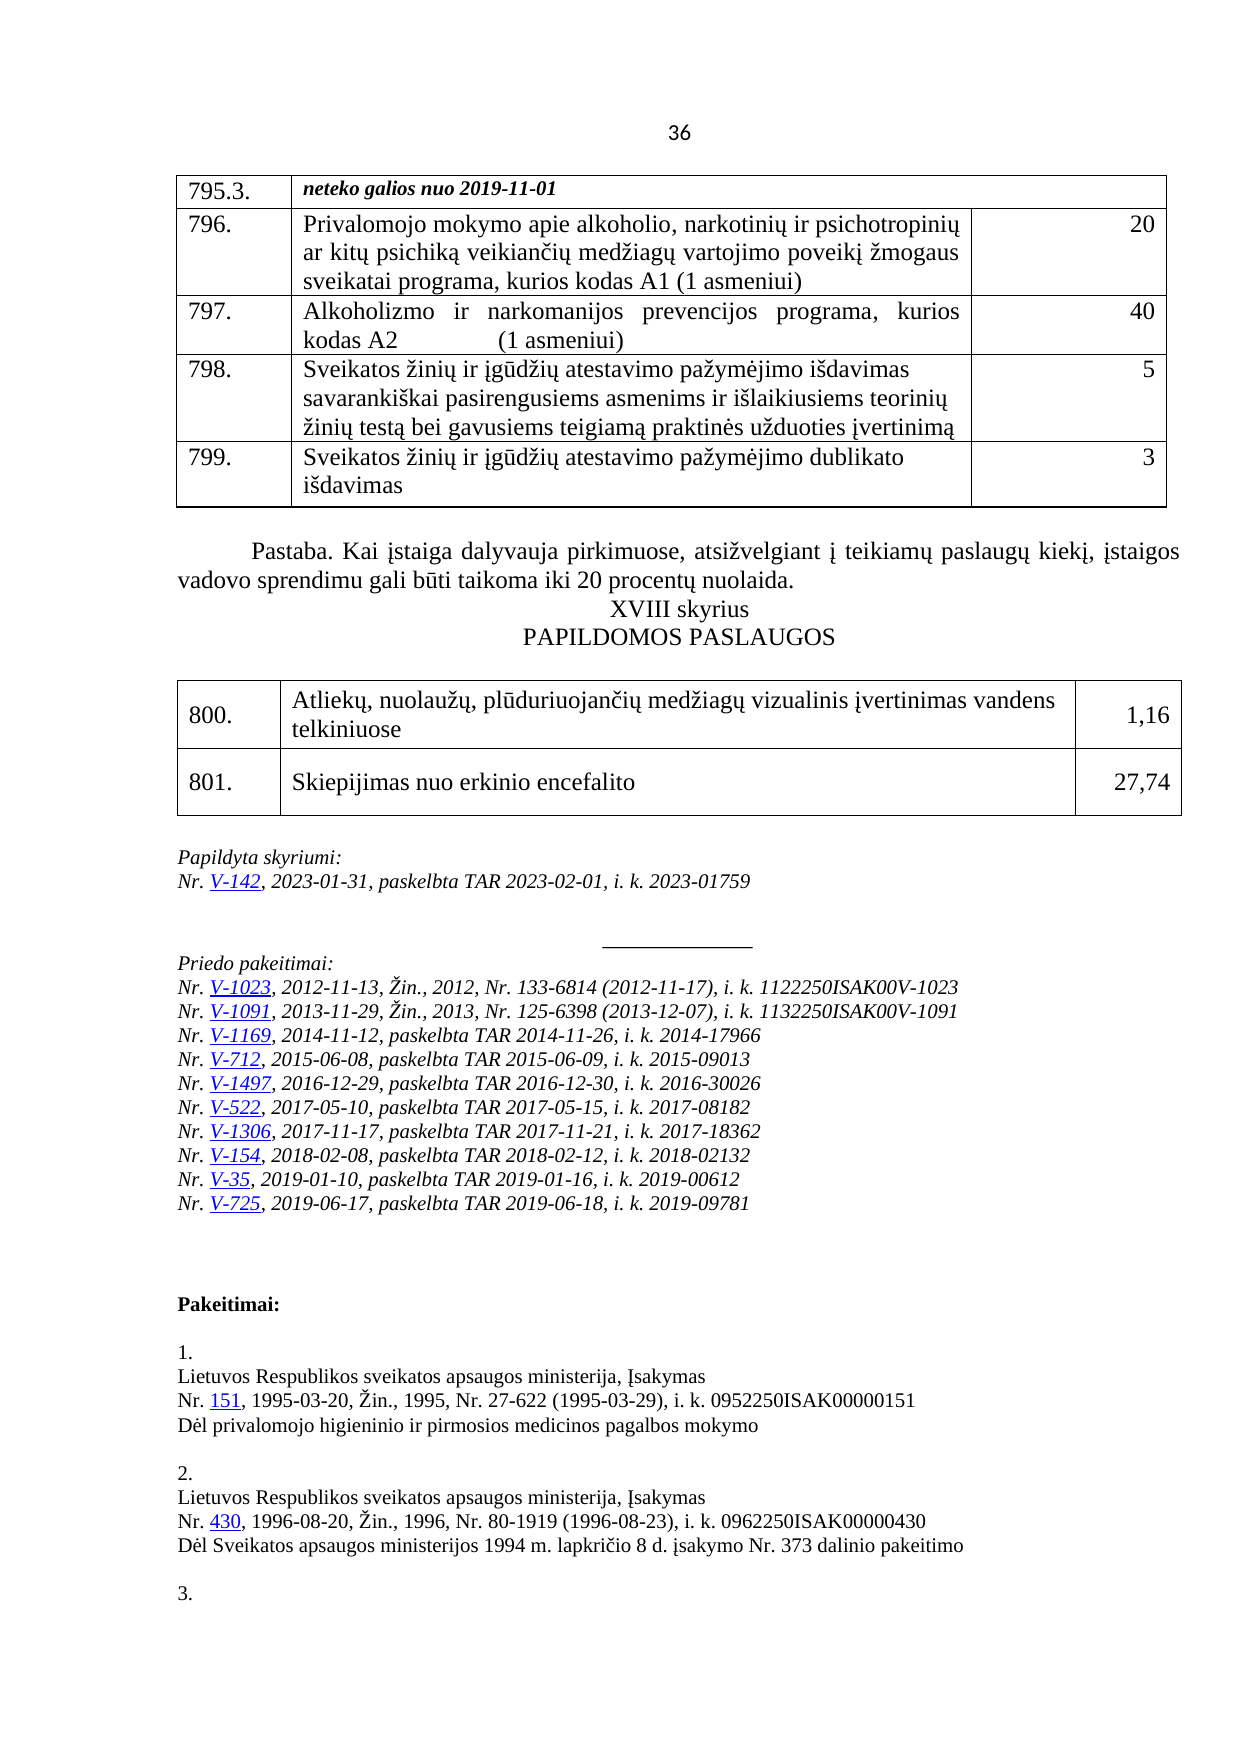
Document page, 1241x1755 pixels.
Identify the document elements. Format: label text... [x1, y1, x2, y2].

text Nr. 151, 1995-03-20, Žin., 1995, Nr. 27-622 (1995-03-29), i. k. 0952250ISAK00000151 [177, 1388, 1181, 1412]
text 1. [177, 1340, 1181, 1364]
text Lietuvos Respublikos sveikatos apsaugos ministerija, Įsakymas [177, 1364, 1181, 1388]
text Nr. V-1169, 2014-11-12, paskelbta TAR 2014-11-26, i. k. 2014-17966 [177, 1023, 1181, 1047]
table_header Atliekų, nuolaužų, plūduriuojančių medžiagų vizualinis įvertinimas vandens telkiniuose [281, 681, 1075, 748]
text Priedo pakeitimai: [177, 951, 1181, 975]
text XVIII skyrius [177, 594, 1181, 622]
text Nr. V-712, 2015-06-08, paskelbta TAR 2015-06-09, i. k. 2015-09013 [177, 1047, 1181, 1071]
table_cell Skiepijimas nuo erkinio encefalito [281, 749, 1075, 815]
table_cell 27,74 [1076, 749, 1181, 815]
text Pastaba. Kai įstaiga dalyvauja pirkimuose, atsižvelgiant į teikiamų paslaugų kiekį, įstaigos vadovo sprendimu gali būti taikoma iki 20 procentų nuolaida. [177, 536, 1181, 594]
text 3. [177, 1581, 1181, 1605]
text Nr. V-1497, 2016-12-29, paskelbta TAR 2016-12-30, i. k. 2016-30026 [177, 1071, 1181, 1095]
table_cell Alkoholizmo ir narkomanijos prevencijos programa, kurios kodas A2 (1 asmeniui) [292, 296, 971, 353]
text Nr. V-1091, 2013-11-29, Žin., 2013, Nr. 125-6398 (2013-12-07), i. k. 1132250ISAK00V-1091 [177, 999, 1181, 1023]
table_cell Sveikatos žinių ir įgūdžių atestavimo pažymėjimo išdavimas savarankiškai pasirengusiems asmenims ir išlaikiusiems teorinių žinių testą bei gavusiems teigiamą praktinės užduoties įvertinimą [292, 355, 971, 441]
table_cell 801. [178, 749, 280, 815]
text Pakeitimai: [177, 1292, 1181, 1316]
text PAPILDOMOS PASLAUGOS [177, 622, 1181, 651]
table_cell 40 [972, 296, 1166, 353]
text Nr. V-522, 2017-05-10, paskelbta TAR 2017-05-15, i. k. 2017-08182 [177, 1095, 1181, 1119]
text Nr. V-725, 2019-06-17, paskelbta TAR 2019-06-18, i. k. 2019-09781 [177, 1191, 1181, 1215]
table_header 800. [178, 681, 280, 748]
table_cell 799. [177, 442, 291, 506]
table_cell 797. [177, 296, 291, 353]
text Nr. V-35, 2019-01-10, paskelbta TAR 2019-01-16, i. k. 2019-00612 [177, 1167, 1181, 1191]
text ____________ [177, 922, 1181, 951]
text Nr. V-142, 2023-01-31, paskelbta TAR 2023-02-01, i. k. 2023-01759 [177, 869, 1181, 893]
text Nr. V-154, 2018-02-08, paskelbta TAR 2018-02-12, i. k. 2018-02132 [177, 1143, 1181, 1167]
table_cell Privalomojo mokymo apie alkoholio, narkotinių ir psichotropinių ar kitų psichiką veikiančių medžiagų vartojimo poveikį žmogaus sveikatai programa, kurios kodas A1 (1 asmeniui) [292, 209, 971, 295]
table_cell 796. [177, 209, 291, 295]
table_cell neteko galios nuo 2019-11-01 [292, 176, 1166, 208]
text Dėl privalomojo higieninio ir pirmosios medicinos pagalbos mokymo [177, 1412, 1181, 1437]
text Dėl Sveikatos apsaugos ministerijos 1994 m. lapkričio 8 d. įsakymo Nr. 373 dalinio pakeitimo [177, 1533, 1181, 1557]
text Papildyta skyriumi: [177, 845, 1181, 869]
table_header 1,16 [1076, 681, 1181, 748]
text Nr. 430, 1996-08-20, Žin., 1996, Nr. 80-1919 (1996-08-23), i. k. 0962250ISAK00000430 [177, 1509, 1181, 1533]
text Lietuvos Respublikos sveikatos apsaugos ministerija, Įsakymas [177, 1485, 1181, 1509]
table_cell 798. [177, 355, 291, 441]
text 2. [177, 1461, 1181, 1485]
table_cell 5 [972, 355, 1166, 441]
text Nr. V-1023, 2012-11-13, Žin., 2012, Nr. 133-6814 (2012-11-17), i. k. 1122250ISAK00V-1023 [177, 975, 1181, 999]
text Nr. V-1306, 2017-11-17, paskelbta TAR 2017-11-21, i. k. 2017-18362 [177, 1119, 1181, 1143]
table_cell 20 [972, 209, 1166, 295]
table_cell 3 [972, 442, 1166, 506]
table_cell Sveikatos žinių ir įgūdžių atestavimo pažymėjimo dublikato išdavimas [292, 442, 971, 506]
table_cell 795.3. [177, 176, 291, 208]
